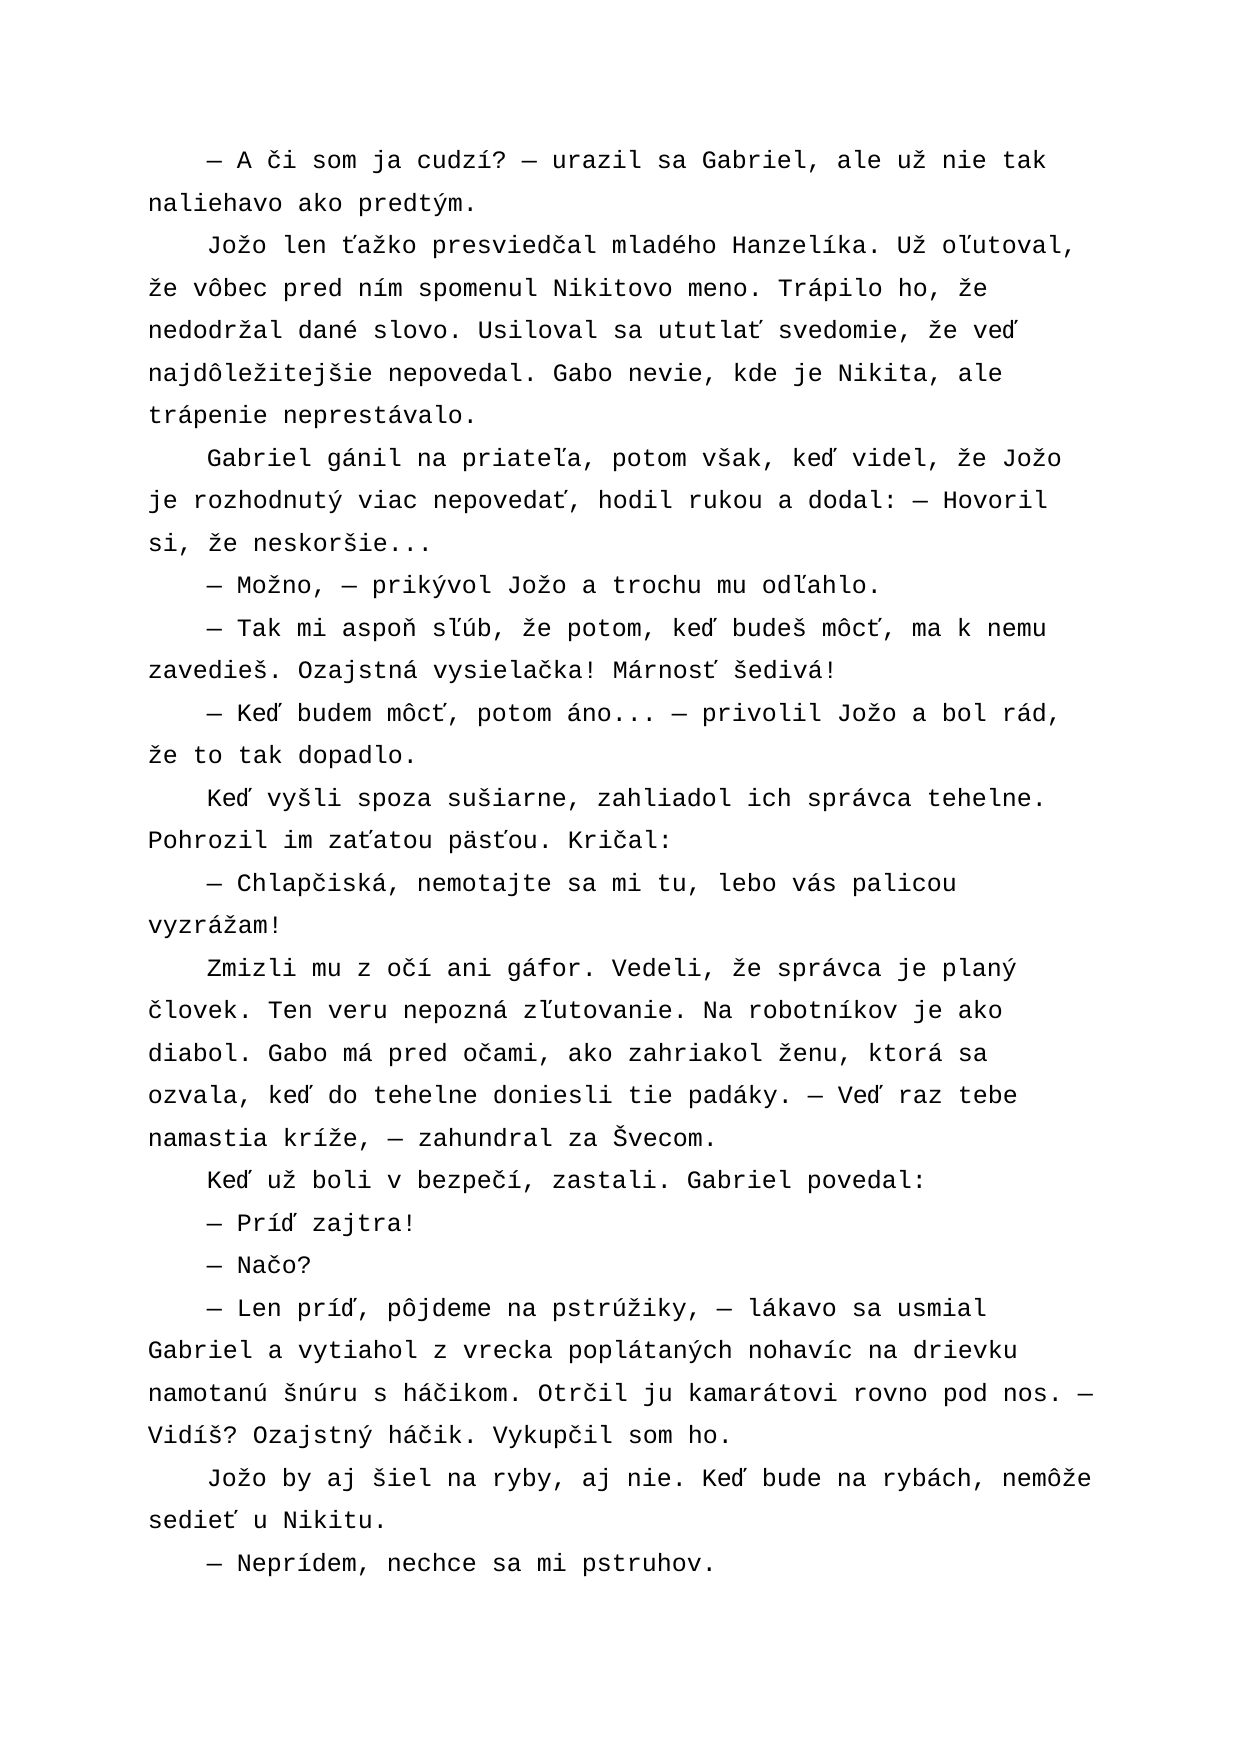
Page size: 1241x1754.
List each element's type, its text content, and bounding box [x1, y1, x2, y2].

text — Chlapčiská, nemotajte sa mi tu, lebo vás palicou vyzrážam! [148, 870, 1093, 941]
text — Neprídem, nechce sa mi pstruhov. [148, 1550, 1093, 1578]
text — Len príď, pôjdeme na pstrúžiky, — lákavo sa usmial Gabriel a vytiahol z vrecka poplátaných nohavíc na drievku namotanú šnúru s háčikom. Otrčil ju kamarátovi rovno pod nos. — Vidíš? Ozajstný háčik. Vykupčil som ho. [148, 1295, 1093, 1451]
text — A či som ja cudzí? — urazil sa Gabriel, ale už nie tak naliehavo ako predtým. [148, 148, 1093, 218]
text — Načo? [148, 1253, 1093, 1281]
text — Možno, — prikývol Jožo a trochu mu odľahlo. [148, 573, 1093, 601]
text Jožo len ťažko presviedčal mladého Hanzelíka. Už oľutoval, že vôbec pred ním spomenul Nikitovo meno. Trápilo ho, že nedodržal dané slovo. Usiloval sa ututlať svedomie, že veď najdôležitejšie nepovedal. Gabo nevie, kde je Nikita, ale trápenie neprestávalo. [148, 233, 1093, 431]
text — Keď budem môcť, potom áno... — privolil Jožo a bol rád, že to tak dopadlo. [148, 700, 1093, 771]
text — Príď zajtra! [148, 1210, 1093, 1238]
text — Tak mi aspoň sľúb, že potom, keď budeš môcť, ma k nemu zavedieš. Ozajstná vysielačka! Márnosť šedivá! [148, 615, 1093, 686]
text Zmizli mu z očí ani gáfor. Vedeli, že správca je planý človek. Ten veru nepozná zľutovanie. Na robotníkov je ako diabol. Gabo má pred očami, ako zahriakol ženu, ktorá sa ozvala, keď do tehelne doniesli tie padáky. — Veď raz tebe namastia kríže, — zahundral za Švecom. [148, 955, 1093, 1153]
text Jožo by aj šiel na ryby, aj nie. Keď bude na rybách, nemôže sedieť u Nikitu. [148, 1465, 1093, 1536]
text Keď vyšli spoza sušiarne, zahliadol ich správca tehelne. Pohrozil im zaťatou päsťou. Kričal: [148, 785, 1093, 856]
text Keď už boli v bezpečí, zastali. Gabriel povedal: [148, 1168, 1093, 1196]
text Gabriel gánil na priateľa, potom však, keď videl, že Jožo je rozhodnutý viac nepovedať, hodil rukou a dodal: — Hovoril si, že neskoršie... [148, 445, 1093, 558]
